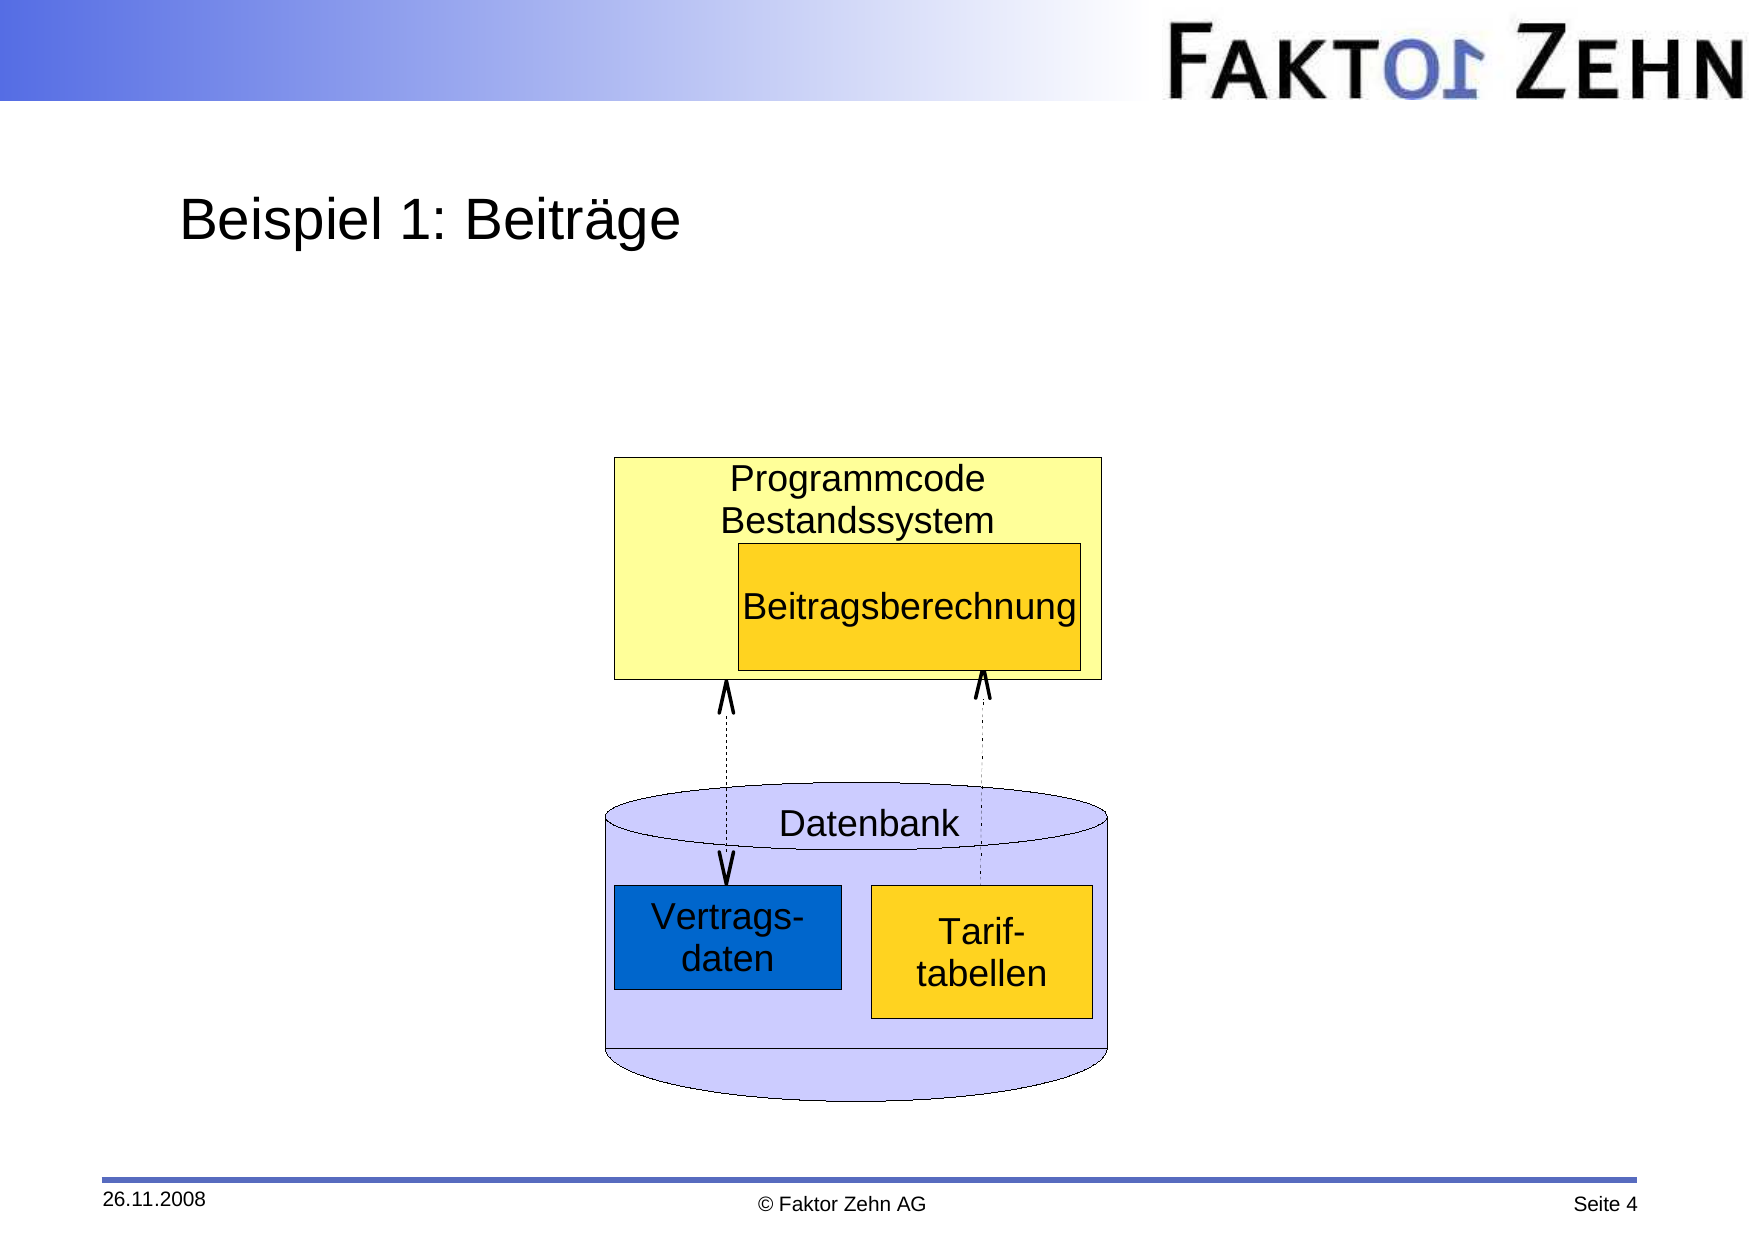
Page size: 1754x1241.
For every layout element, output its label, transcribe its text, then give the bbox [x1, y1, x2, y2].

text_box Vertrags- daten [614, 885, 842, 990]
text_box Tarif- tabellen [871, 885, 1093, 1019]
text_box Programmcode Bestandssystem [614, 457, 1102, 680]
title Beispiel 1: Beiträge [179, 142, 1576, 296]
text_box [605, 782, 1108, 1102]
picture [1162, 7, 1752, 100]
text_box Datenbank [778, 802, 1009, 845]
text_box Beitragsberechnung [738, 543, 1081, 671]
